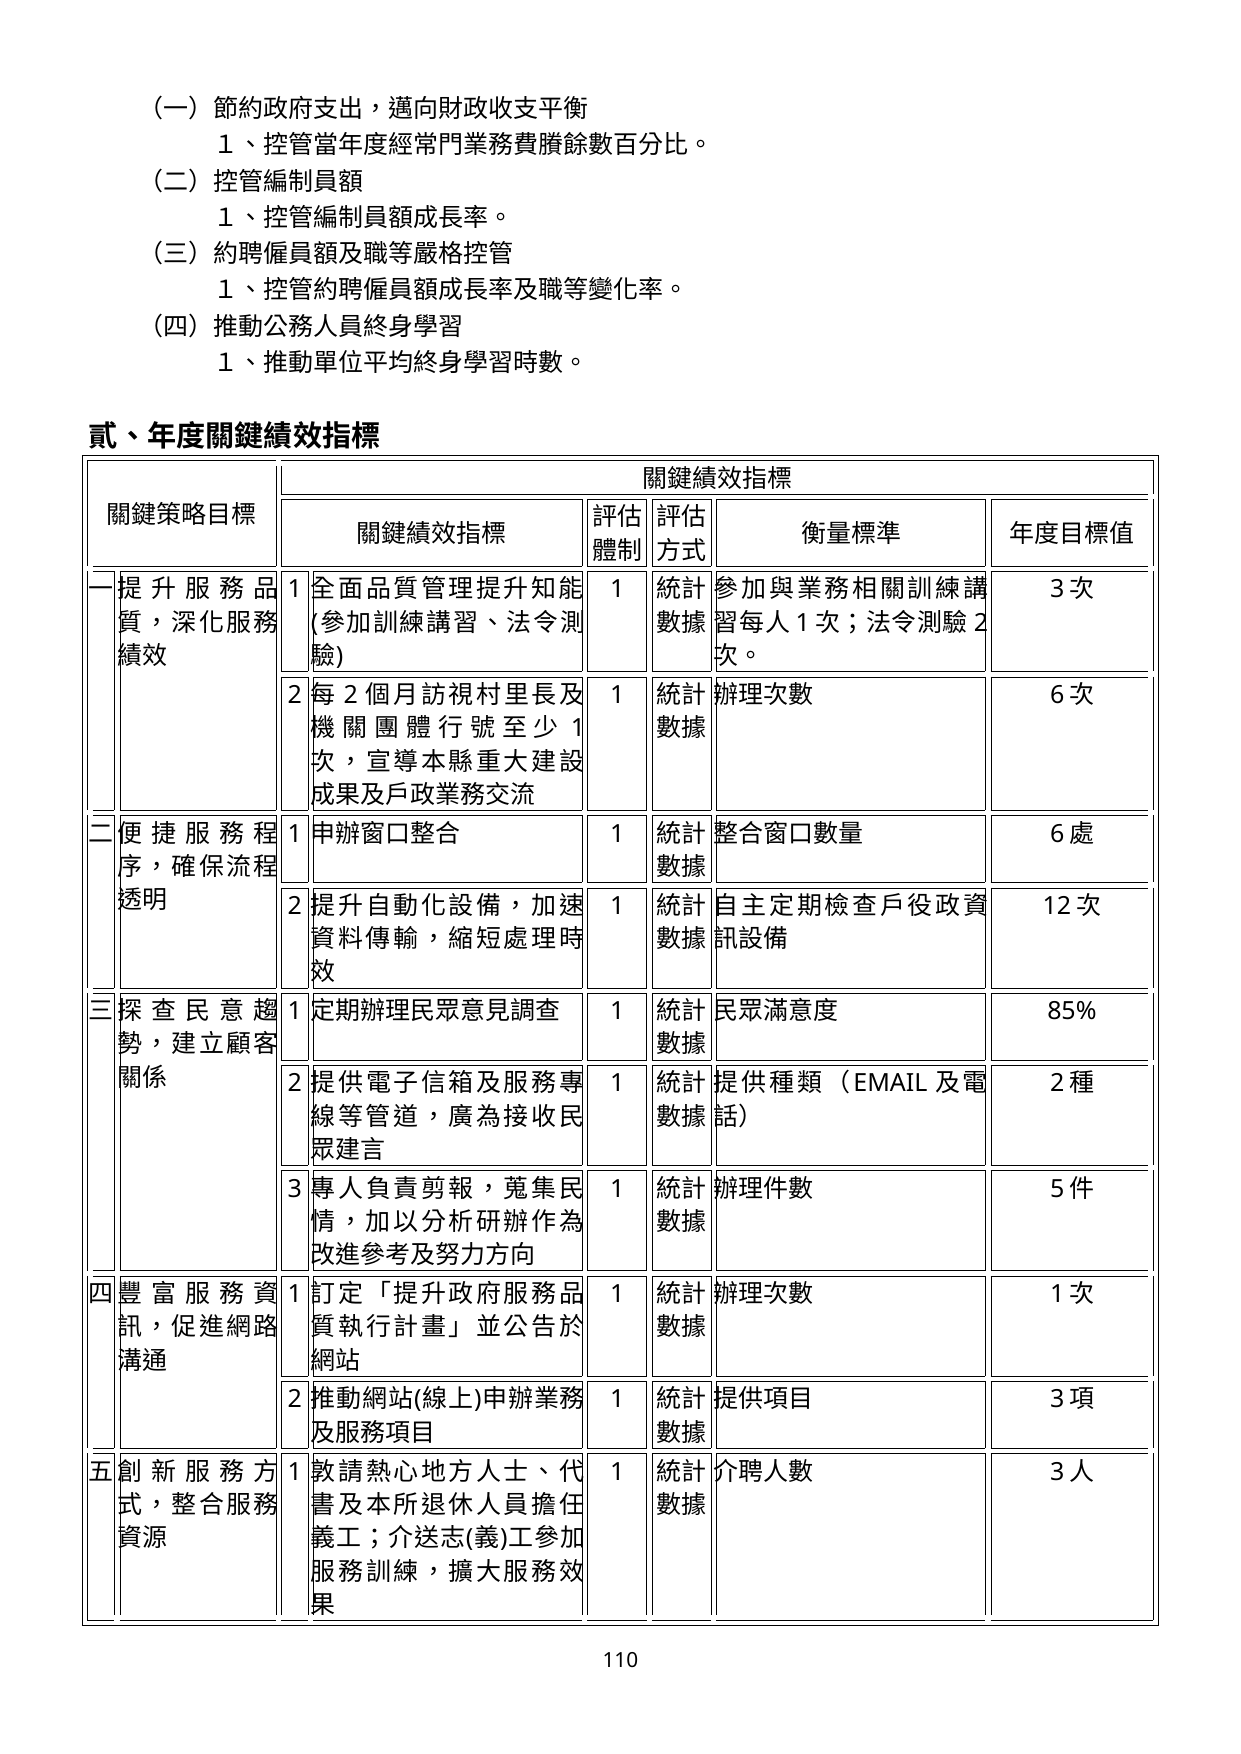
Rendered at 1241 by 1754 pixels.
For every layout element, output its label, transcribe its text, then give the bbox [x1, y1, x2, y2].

table_cell 民眾滿意度 [714, 988, 988, 1059]
text （二）控管編制員額 [139, 161, 1152, 197]
table_cell 6次 [988, 671, 1156, 810]
table_cell 提升自動化設備，加速資料傳輸，縮短處理時效 [311, 882, 585, 987]
table_cell 85% [988, 988, 1156, 1059]
text （四）推動公務人員終身學習 [139, 306, 1152, 342]
table_cell 統計數據 [649, 1060, 714, 1165]
table_cell 統計數據 [649, 1165, 714, 1270]
table_cell 敦請熱心地方人士、代書及本所退休人員擔任義工；介送志(義)工參加服務訓練，擴大服務效果 [311, 1448, 585, 1620]
table_cell 年度目標值 [988, 494, 1156, 566]
table_cell 3人 [988, 1448, 1156, 1620]
table_cell 統計數據 [649, 566, 714, 671]
table_cell 四 [85, 1270, 117, 1448]
table_cell 2 [278, 1060, 311, 1165]
table_cell 專人負責剪報，蒐集民情，加以分析研辦作為改進參考及努力方向 [311, 1165, 585, 1270]
table_cell 評估 體制 [585, 495, 649, 566]
table_cell 1 [278, 566, 311, 671]
table_cell 整合窗口數量 [714, 810, 988, 882]
table_header 關鍵策略目標 [85, 456, 278, 566]
text １、控管編制員額成長率。 [214, 197, 1152, 234]
text １、控管當年度經常門業務費賸餘數百分比。 [214, 125, 1152, 161]
table_cell 3 [278, 1165, 311, 1270]
table_cell 統計數據 [649, 1270, 714, 1376]
table_cell 統計數據 [649, 882, 714, 987]
table_cell 評估 方式 [649, 495, 714, 566]
table_cell 介聘人數 [714, 1448, 988, 1620]
text １、推動單位平均終身學習時數。 [214, 342, 1152, 379]
text 貳、年度關鍵績效指標 [89, 413, 1152, 455]
table_cell 統計數據 [649, 1376, 714, 1448]
text （三）約聘僱員額及職等嚴格控管 [139, 234, 1152, 270]
table_cell 提供項目 [714, 1376, 988, 1448]
table_cell 1 [278, 810, 311, 882]
table_cell 1 [585, 1448, 649, 1620]
table_cell 五 [85, 1448, 117, 1620]
table_cell 6處 [988, 810, 1156, 882]
table_cell 1 [585, 566, 649, 671]
table_cell 1次 [988, 1270, 1156, 1376]
table_cell 1 [585, 671, 649, 810]
table_cell 統計數據 [649, 1448, 714, 1620]
table_cell 1 [278, 1448, 311, 1620]
table_cell 1 [585, 1165, 649, 1270]
table_cell 辦理件數 [714, 1165, 988, 1270]
table_cell 1 [585, 1270, 649, 1376]
table_cell 2 [278, 671, 311, 810]
table_header 關鍵績效指標 [278, 456, 1156, 494]
table_cell 統計數據 [649, 988, 714, 1059]
table_cell 探查民意趨勢，建立顧客關係 [117, 988, 278, 1270]
table_cell 每2個月訪視村里長及機關團體行號至少1次，宣導本縣重大建設成果及戶政業務交流 [311, 671, 585, 810]
table_cell 1 [585, 1376, 649, 1448]
table_cell 2種 [988, 1060, 1156, 1165]
table_cell 統計數據 [649, 810, 714, 882]
table_cell 一 [85, 566, 117, 810]
table_cell 辦理次數 [714, 1270, 988, 1376]
table_cell 1 [585, 988, 649, 1059]
table_cell 提供種類（EMAIL及電話） [714, 1060, 988, 1165]
text （一）節約政府支出，邁向財政收支平衡 [139, 89, 1152, 125]
table_cell 關鍵績效指標 [278, 494, 585, 566]
table_cell 便捷服務程序，確保流程透明 [117, 810, 278, 987]
table_cell 豐富服務資訊，促進網路溝通 [117, 1270, 278, 1448]
table_cell 統計數據 [649, 671, 714, 810]
table_cell 辦理次數 [714, 671, 988, 810]
table_cell 二 [85, 810, 117, 987]
table_cell 1 [585, 1060, 649, 1165]
table_cell 定期辦理民眾意見調查 [311, 988, 585, 1059]
text １、控管約聘僱員額成長率及職等變化率。 [214, 270, 1152, 306]
table_cell 創新服務方式，整合服務資源 [117, 1448, 278, 1620]
table_cell 提供電子信箱及服務專線等管道，廣為接收民眾建言 [311, 1060, 585, 1165]
table_cell 1 [278, 1270, 311, 1376]
table_cell 1 [585, 882, 649, 987]
table_cell 3次 [988, 566, 1156, 671]
table_cell 3項 [988, 1376, 1156, 1448]
table_cell 12次 [988, 882, 1156, 987]
table_cell 1 [278, 988, 311, 1059]
table_cell 自主定期檢查戶役政資訊設備 [714, 882, 988, 987]
table_cell 1 [585, 810, 649, 882]
table_cell 參加與業務相關訓練講習每人1次；法令測驗2次。 [714, 566, 988, 671]
table_cell 2 [278, 1376, 311, 1448]
table_cell 衡量標準 [714, 495, 988, 566]
table_cell 全面品質管理提升知能(參加訓練講習、法令測驗) [311, 566, 585, 671]
table_cell 三 [85, 988, 117, 1270]
table_cell 5件 [988, 1165, 1156, 1270]
table_cell 訂定「提升政府服務品質執行計畫」並公告於網站 [311, 1270, 585, 1376]
table_cell 提升服務品質，深化服務績效 [117, 566, 278, 810]
table_cell 2 [278, 882, 311, 987]
table_cell 推動網站(線上)申辦業務及服務項目 [311, 1376, 585, 1448]
table_cell 申辦窗口整合 [311, 810, 585, 882]
